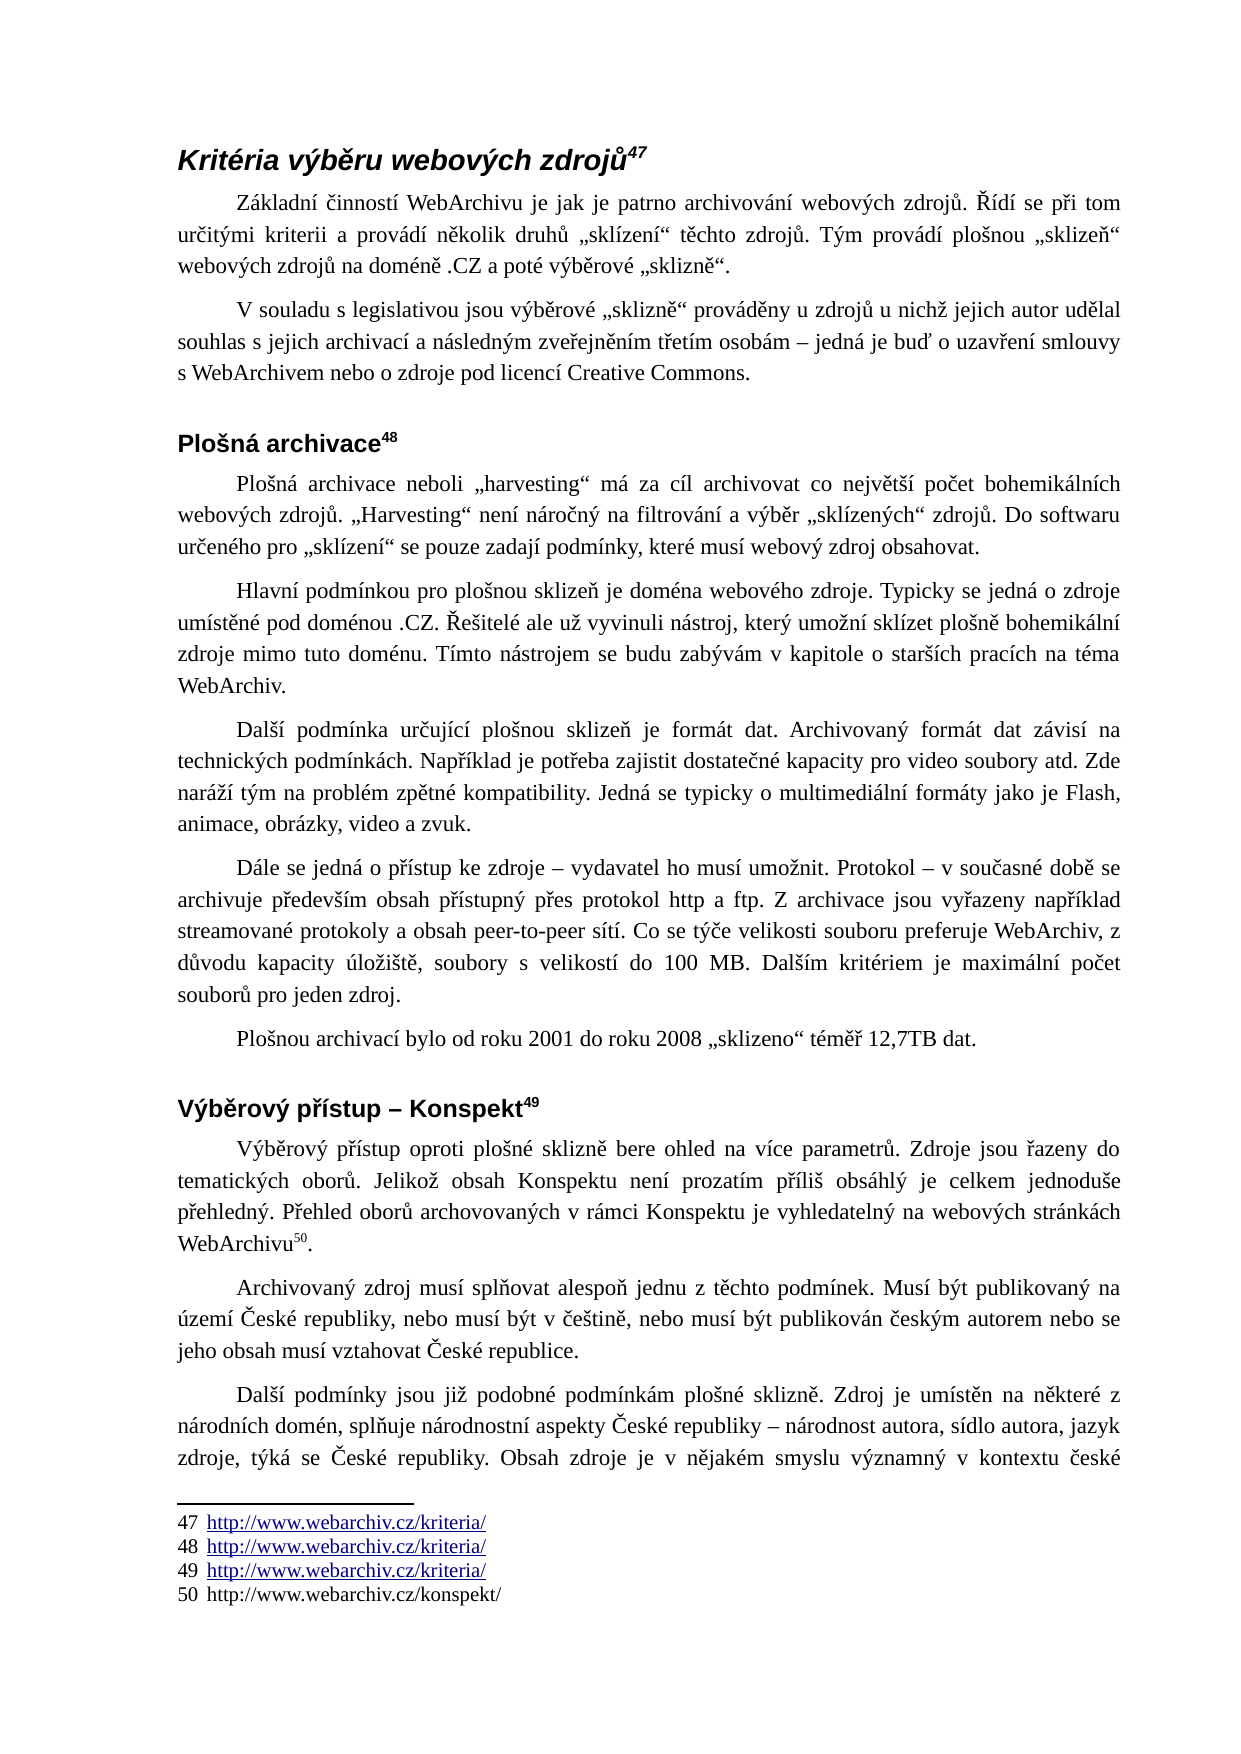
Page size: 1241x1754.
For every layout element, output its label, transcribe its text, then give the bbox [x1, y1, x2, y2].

text Další podmínky jsou již podobné podmínkám plošné sklizně. Zdroj je umístěn na některé z národních domén, splňuje národnostní aspekty České republiky – národnost autora, sídlo autora, jazyk zdroje, týká se České republiky. Obsah zdroje je v nějakém smyslu významný v kontextu české [177, 1381, 1122, 1471]
subtitle Výběrový přístup – Konspekt [177, 1094, 1122, 1123]
text http://www.webarchiv.cz/kriteria/ [177, 1534, 1122, 1558]
text Archivovaný zdroj musí splňovat alespoň jednu z těchto podmínek. Musí být publikovaný na území České republiky, nebo musí být v češtině, nebo musí být publikován českým autorem nebo se jeho obsah musí vztahovat České republice. [177, 1274, 1122, 1363]
subtitle Plošná archivace [177, 428, 1122, 457]
subtitle Kritéria výběru webových zdrojů [177, 143, 1122, 177]
text Plošnou archivací bylo od roku 2001 do roku 2008 „sklizeno“ téměř 12,7TB dat. [177, 1025, 1122, 1051]
text http://www.webarchiv.cz/kriteria/ [177, 1558, 1122, 1582]
text Výběrový přístup oproti plošné sklizně bere ohled na více parametrů. Zdroje jsou řazeny do tematických oborů. Jelikož obsah Konspektu není prozatím příliš obsáhlý je celkem jednoduše přehledný. Přehled oborů archovovaných v rámci Konspektu je vyhledatelný na webových stránkách WebArchivu. [177, 1135, 1122, 1256]
text Další podmínka určující plošnou sklizeň je formát dat. Archivovaný formát dat závisí na technických podmínkách. Například je potřeba zajistit dostatečné kapacity pro video soubory atd. Zde naráží tým na problém zpětné kompatibility. Jedná se typicky o multimediální formáty jako je Flash, animace, obrázky, video a zvuk. [177, 716, 1122, 837]
text http://www.webarchiv.cz/kriteria/ [177, 1510, 1122, 1534]
text http://www.webarchiv.cz/konspekt/ [177, 1582, 1122, 1606]
text Hlavní podmínkou pro plošnou sklizeň je doména webového zdroje. Typicky se jedná o zdroje umístěné pod doménou .CZ. Řešitelé ale už vyvinuli nástroj, který umožní sklízet plošně bohemikální zdroje mimo tuto doménu. Tímto nástrojem se budu zabývám v kapitole o starších pracích na téma WebArchiv. [177, 577, 1122, 698]
text Plošná archivace neboli „harvesting“ má za cíl archivovat co největší počet bohemikálních webových zdrojů. „Harvesting“ není náročný na filtrování a výběr „sklízených“ zdrojů. Do softwaru určeného pro „sklízení“ se pouze zadají podmínky, které musí webový zdroj obsahovat. [177, 470, 1122, 559]
text V souladu s legislativou jsou výběrové „sklizně“ prováděny u zdrojů u nichž jejich autor udělal souhlas s jejich archivací a následným zveřejněním třetím osobám – jedná je buď o uzavření smlouvy s WebArchivem nebo o zdroje pod licencí Creative Commons. [177, 296, 1122, 386]
text Základní činností WebArchivu je jak je patrno archivování webových zdrojů. Řídí se při tom určitými kriterii a provádí několik druhů „sklízení“ těchto zdrojů. Tým provádí plošnou „sklizeň“ webových zdrojů na doméně .CZ a poté výběrové „sklizně“. [177, 189, 1122, 279]
text Dále se jedná o přístup ke zdroje – vydavatel ho musí umožnit. Protokol – v současné době se archivuje především obsah přístupný přes protokol http a ftp. Z archivace jsou vyřazeny například streamované protokoly a obsah peer-to-peer sítí. Co se týče velikosti souboru preferuje WebArchiv, z důvodu kapacity úložiště, soubory s velikostí do 100 MB. Dalším kritériem je maximální počet souborů pro jeden zdroj. [177, 854, 1122, 1007]
